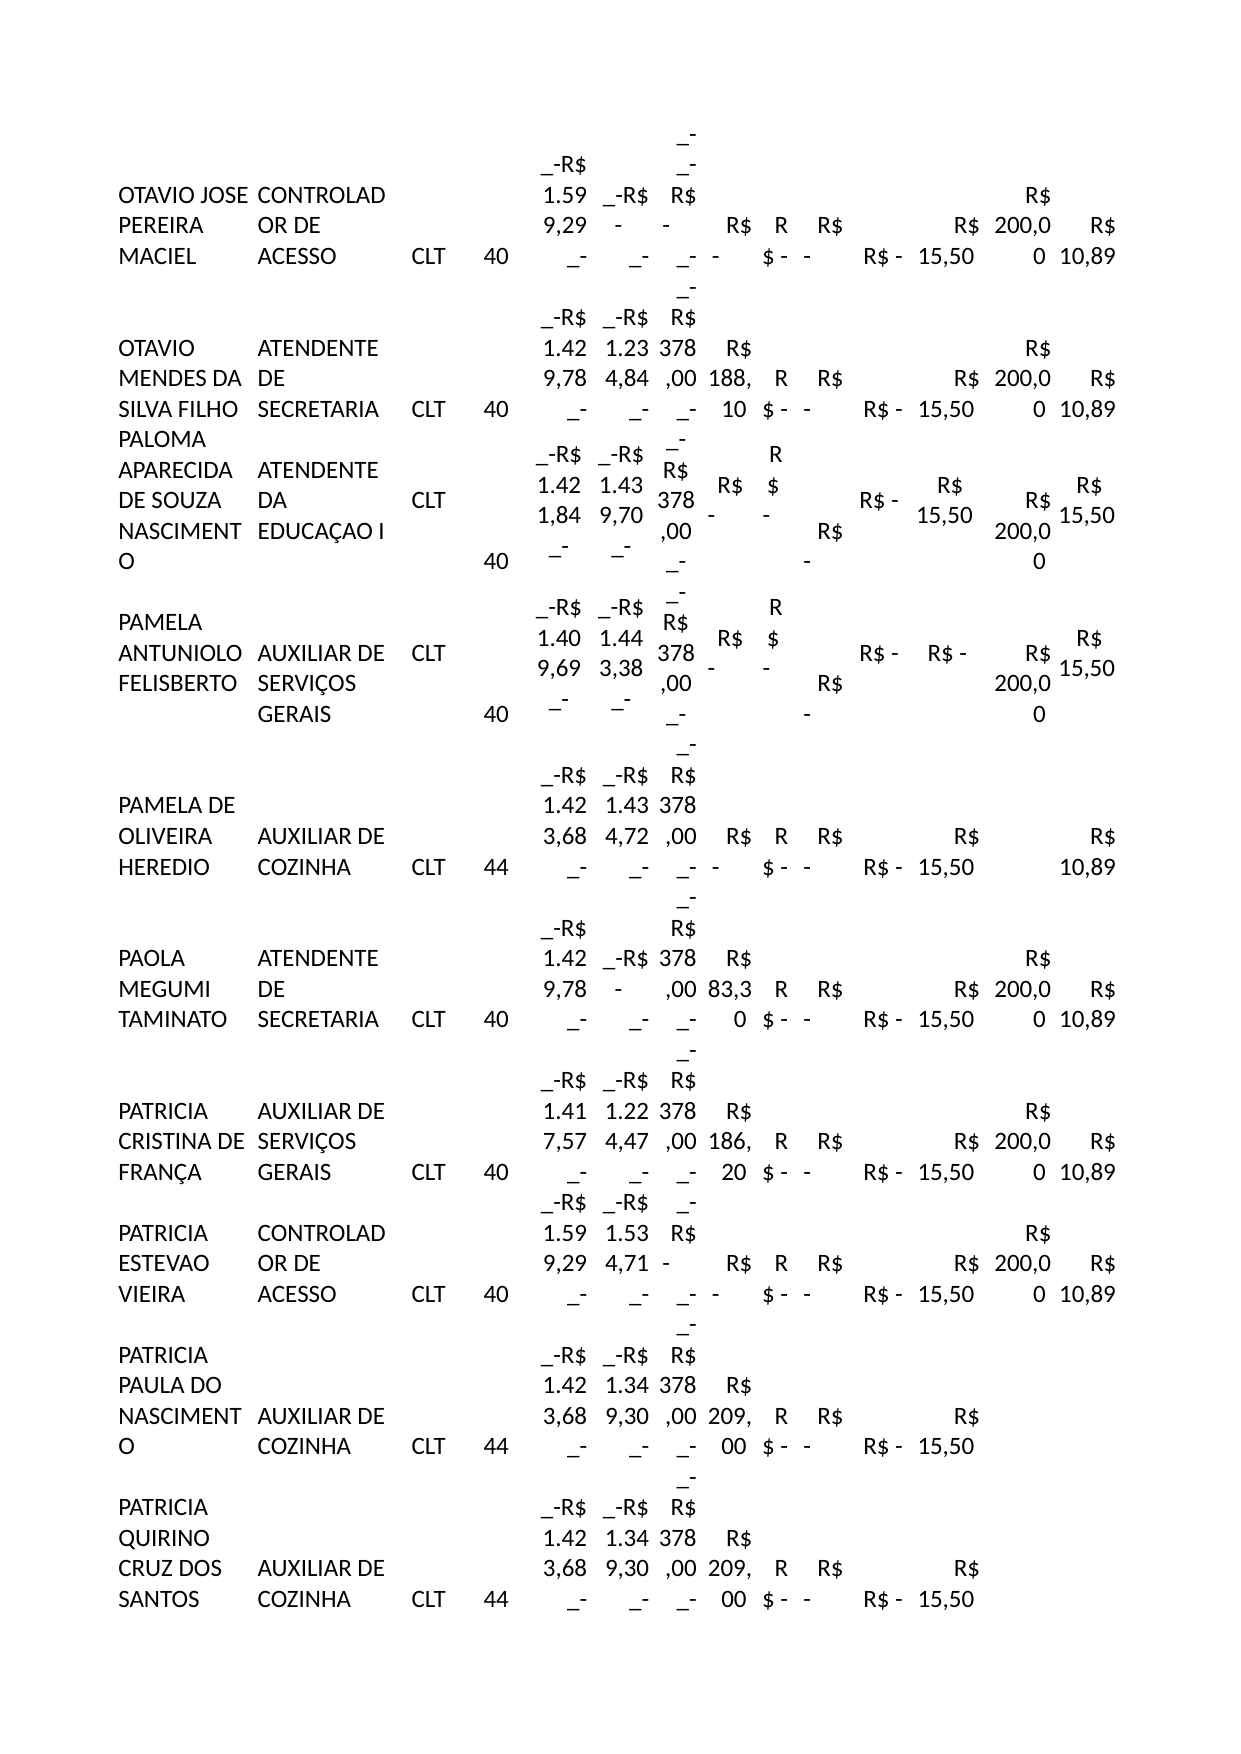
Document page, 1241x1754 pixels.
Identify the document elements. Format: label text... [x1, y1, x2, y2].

table_cell _-R$ 1.439,70 _- [590, 423, 652, 576]
table_cell R$ - [700, 729, 755, 881]
table_cell R$ 10,89 [1054, 881, 1119, 1034]
table_cell ATENDENTE DE SECRETARIA [254, 881, 393, 1034]
table_cell [528, 118, 590, 149]
table_cell 40 [464, 271, 528, 423]
table_cell R$ - [791, 149, 846, 271]
table_cell R$ - [846, 1186, 911, 1308]
table_cell R$ - [846, 729, 911, 881]
table_cell [393, 118, 464, 149]
table_cell CLT [393, 881, 464, 1034]
table_cell R$ - [755, 881, 791, 1034]
table_cell CLT [393, 1309, 464, 1461]
table_cell [700, 118, 755, 149]
table_cell _-R$ 1.409,69 _- [528, 576, 590, 728]
table_cell R$ - [755, 576, 791, 728]
table_cell _-R$ 378,00 _- [652, 423, 699, 576]
table_cell R$ - [911, 576, 983, 728]
table_cell CLT [393, 576, 464, 728]
table_cell PAMELA DE OLIVEIRA HEREDIO [115, 729, 254, 881]
table_cell _-R$ 1.234,84 _- [590, 271, 652, 423]
table_cell CONTROLADOR DE ACESSO [254, 1186, 393, 1308]
table_cell CLT [393, 149, 464, 271]
table_cell R$ 200,00 [983, 881, 1054, 1034]
table_cell CLT [393, 271, 464, 423]
table_cell R$ - [791, 1461, 846, 1614]
table_cell R$ - [755, 149, 791, 271]
table_cell _-R$ - _- [652, 1186, 699, 1308]
table_cell R$ - [791, 271, 846, 423]
table_cell [1054, 1309, 1119, 1461]
table_cell [983, 1309, 1054, 1461]
table_cell R$ - [846, 576, 911, 728]
table_cell _-R$ 1.599,29 _- [528, 149, 590, 271]
table_cell R$ - [755, 1186, 791, 1308]
table_cell CLT [393, 1034, 464, 1186]
table_cell R$ - [791, 881, 846, 1034]
table_cell R$ - [755, 271, 791, 423]
table_cell R$ - [846, 271, 911, 423]
table_cell R$ 186,20 [700, 1034, 755, 1186]
table_cell R$ 15,50 [911, 1186, 983, 1308]
table_cell [983, 118, 1054, 149]
table_cell R$ 200,00 [983, 149, 1054, 271]
table_cell R$ 200,00 [983, 576, 1054, 728]
table_cell OTAVIO JOSE PEREIRA MACIEL [115, 149, 254, 271]
table_cell 40 [464, 881, 528, 1034]
table_cell _-R$ 378,00 _- [652, 576, 699, 728]
table_cell R$ 15,50 [911, 1461, 983, 1614]
table_cell AUXILIAR DE SERVIÇOS GERAIS [254, 576, 393, 728]
table_cell _-R$ 1.417,57 _- [528, 1034, 590, 1186]
table_cell R$ - [700, 149, 755, 271]
table_cell [911, 118, 983, 149]
table_cell CLT [393, 1186, 464, 1308]
table_cell _-R$ 1.599,29 _- [528, 1186, 590, 1308]
table_cell _-R$ 1.443,38 _- [590, 576, 652, 728]
table_cell 40 [464, 423, 528, 576]
table_cell PATRICIA ESTEVAO VIEIRA [115, 1186, 254, 1308]
table_cell R$ - [700, 423, 755, 576]
table_cell R$ 10,89 [1054, 729, 1119, 881]
table_cell _-R$ 1.421,84 _- [528, 423, 590, 576]
table_cell R$ 10,89 [1054, 1034, 1119, 1186]
table_cell 44 [464, 1461, 528, 1614]
table_cell R$ - [791, 423, 846, 576]
table_cell _-R$ 378,00 _- [652, 729, 699, 881]
table_cell R$ - [846, 1034, 911, 1186]
table_cell R$ 10,89 [1054, 1186, 1119, 1308]
table_cell R$ 200,00 [983, 1034, 1054, 1186]
table_cell R$ 209,00 [700, 1461, 755, 1614]
table_cell R$ 15,50 [911, 729, 983, 881]
table_cell R$ 15,50 [911, 1309, 983, 1461]
table_cell R$ 200,00 [983, 271, 1054, 423]
table_cell R$ 15,50 [1054, 423, 1119, 576]
table_cell R$ 10,89 [1054, 149, 1119, 271]
table_cell PALOMA APARECIDA DE SOUZA NASCIMENTO [115, 423, 254, 576]
table_cell [983, 1461, 1054, 1614]
table_cell [590, 118, 652, 149]
table_cell _-R$ 1.349,30 _- [590, 1309, 652, 1461]
table_cell R$ 10,89 [1054, 271, 1119, 423]
table_cell R$ 200,00 [983, 1186, 1054, 1308]
table_cell _-R$ 1.423,68 _- [528, 1309, 590, 1461]
table_cell PATRICIA CRISTINA DE FRANÇA [115, 1034, 254, 1186]
table_cell _-R$ 1.429,78 _- [528, 881, 590, 1034]
table_cell [1054, 1461, 1119, 1614]
table_cell AUXILIAR DE COZINHA [254, 1461, 393, 1614]
table_cell 40 [464, 576, 528, 728]
table_cell R$ 15,50 [911, 881, 983, 1034]
table_cell R$ 209,00 [700, 1309, 755, 1461]
table_cell R$ - [791, 729, 846, 881]
table_cell OTAVIO MENDES DA SILVA FILHO [115, 271, 254, 423]
table_cell R$ - [755, 1309, 791, 1461]
table_cell CONTROLADOR DE ACESSO [254, 149, 393, 271]
table_cell CLT [393, 729, 464, 881]
table_cell _-R$ 378,00 _- [652, 1461, 699, 1614]
table_cell CLT [393, 423, 464, 576]
table_cell AUXILIAR DE COZINHA [254, 729, 393, 881]
table_cell _-R$ 1.423,68 _- [528, 729, 590, 881]
table_cell R$ - [700, 1186, 755, 1308]
table_cell [115, 118, 254, 149]
table_cell 44 [464, 729, 528, 881]
table_cell 40 [464, 1034, 528, 1186]
table_cell R$ 83,30 [700, 881, 755, 1034]
table_cell R$ 15,50 [911, 423, 983, 576]
table_cell R$ - [755, 1461, 791, 1614]
table_cell [464, 118, 528, 149]
table_cell R$ 188,10 [700, 271, 755, 423]
table_cell R$ 15,50 [1054, 576, 1119, 728]
table_cell _- [652, 118, 699, 149]
table_cell PAMELA ANTUNIOLO FELISBERTO [115, 576, 254, 728]
table_cell PATRICIA QUIRINO CRUZ DOS SANTOS [115, 1461, 254, 1614]
table_cell R$ - [846, 423, 911, 576]
table_cell 44 [464, 1309, 528, 1461]
table_cell _-R$ 1.429,78 _- [528, 271, 590, 423]
table_cell _-R$ 1.534,71 _- [590, 1186, 652, 1308]
table_cell R$ - [791, 1186, 846, 1308]
table_cell AUXILIAR DE COZINHA [254, 1309, 393, 1461]
table_cell [983, 729, 1054, 881]
table_cell _-R$ 1.349,30 _- [590, 1461, 652, 1614]
table_cell 40 [464, 149, 528, 271]
table_cell R$ - [791, 1034, 846, 1186]
table_cell [1054, 118, 1119, 149]
table_cell AUXILIAR DE SERVIÇOS GERAIS [254, 1034, 393, 1186]
table_cell [254, 118, 393, 149]
table_cell _-R$ 378,00 _- [652, 1034, 699, 1186]
table_cell R$ - [846, 881, 911, 1034]
table_cell ATENDENTE DE SECRETARIA [254, 271, 393, 423]
table_cell [755, 118, 791, 149]
table_cell R$ - [846, 149, 911, 271]
table_cell R$ - [791, 1309, 846, 1461]
table_cell _-R$ - _- [590, 881, 652, 1034]
table_cell R$ 15,50 [911, 149, 983, 271]
table_cell R$ 15,50 [911, 271, 983, 423]
table_cell _-R$ - _- [652, 149, 699, 271]
table_cell R$ - [700, 576, 755, 728]
table_cell [846, 118, 911, 149]
table_cell _-R$ - _- [590, 149, 652, 271]
table_cell PAOLA MEGUMI TAMINATO [115, 881, 254, 1034]
table_cell R$ - [846, 1461, 911, 1614]
table_cell 40 [464, 1186, 528, 1308]
table_cell R$ 200,00 [983, 423, 1054, 576]
table_cell PATRICIA PAULA DO NASCIMENTO [115, 1309, 254, 1461]
table_cell R$ - [846, 1309, 911, 1461]
table_cell CLT [393, 1461, 464, 1614]
table_cell _-R$ 1.434,72 _- [590, 729, 652, 881]
table_cell _-R$ 1.224,47 _- [590, 1034, 652, 1186]
table_cell ATENDENTE DA EDUCAÇAO I [254, 423, 393, 576]
table_cell _-R$ 378,00 _- [652, 271, 699, 423]
table_cell _-R$ 378,00 _- [652, 881, 699, 1034]
table_cell R$ - [755, 1034, 791, 1186]
table_cell [791, 118, 846, 149]
table_cell R$ - [755, 729, 791, 881]
table_cell _-R$ 378,00 _- [652, 1309, 699, 1461]
table_cell R$ - [791, 576, 846, 728]
table_cell R$ 15,50 [911, 1034, 983, 1186]
table_cell _-R$ 1.423,68 _- [528, 1461, 590, 1614]
table_cell R$ - [755, 423, 791, 576]
